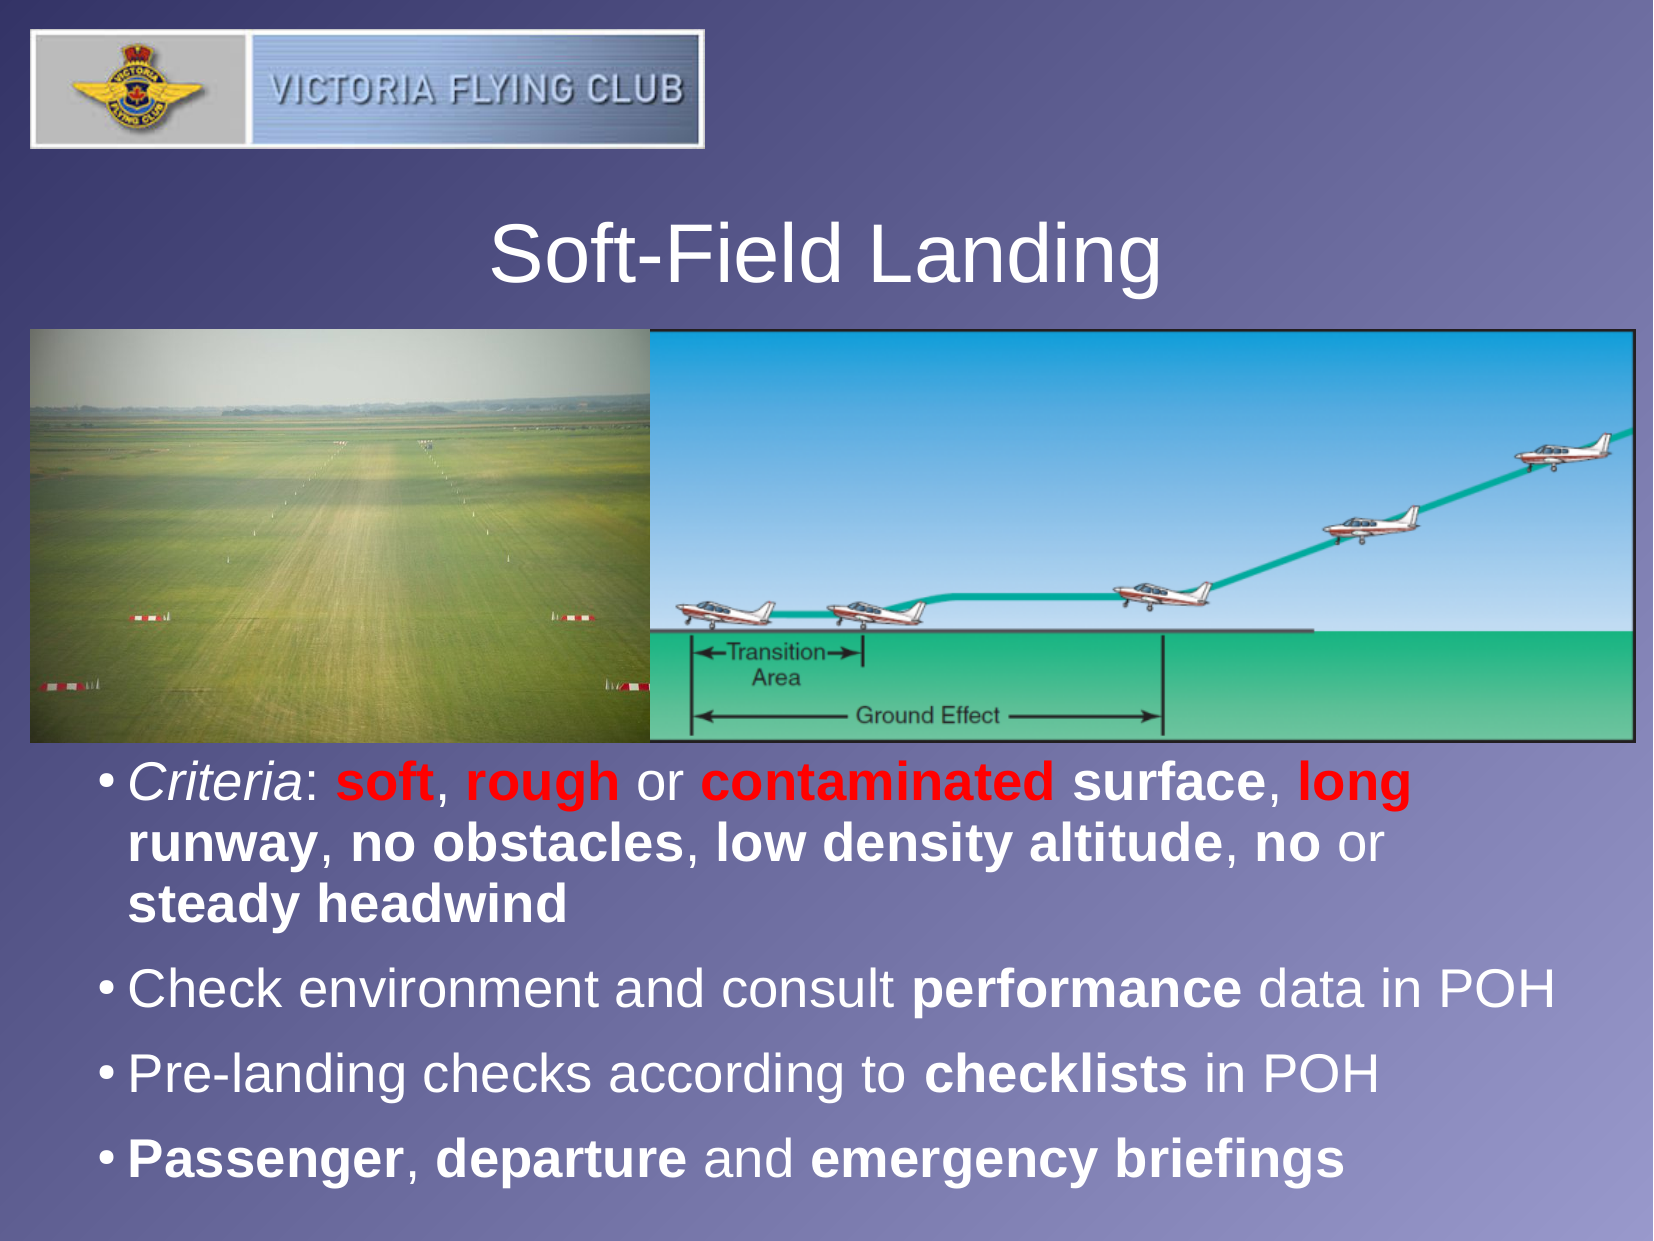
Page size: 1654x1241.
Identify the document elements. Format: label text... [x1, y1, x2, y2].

picture [30, 329, 1636, 743]
list Criteria: soft, rough or contaminated surface, long runway, no obstacles, low density altitude, no or steady headwind Check environment and consult performance data in POH Pre-landing checks according to checklists in POH Passenger, departure and emergency briefings [82, 750, 1571, 1201]
picture [30, 29, 705, 149]
title Soft-Field Landing [82, 150, 1571, 329]
